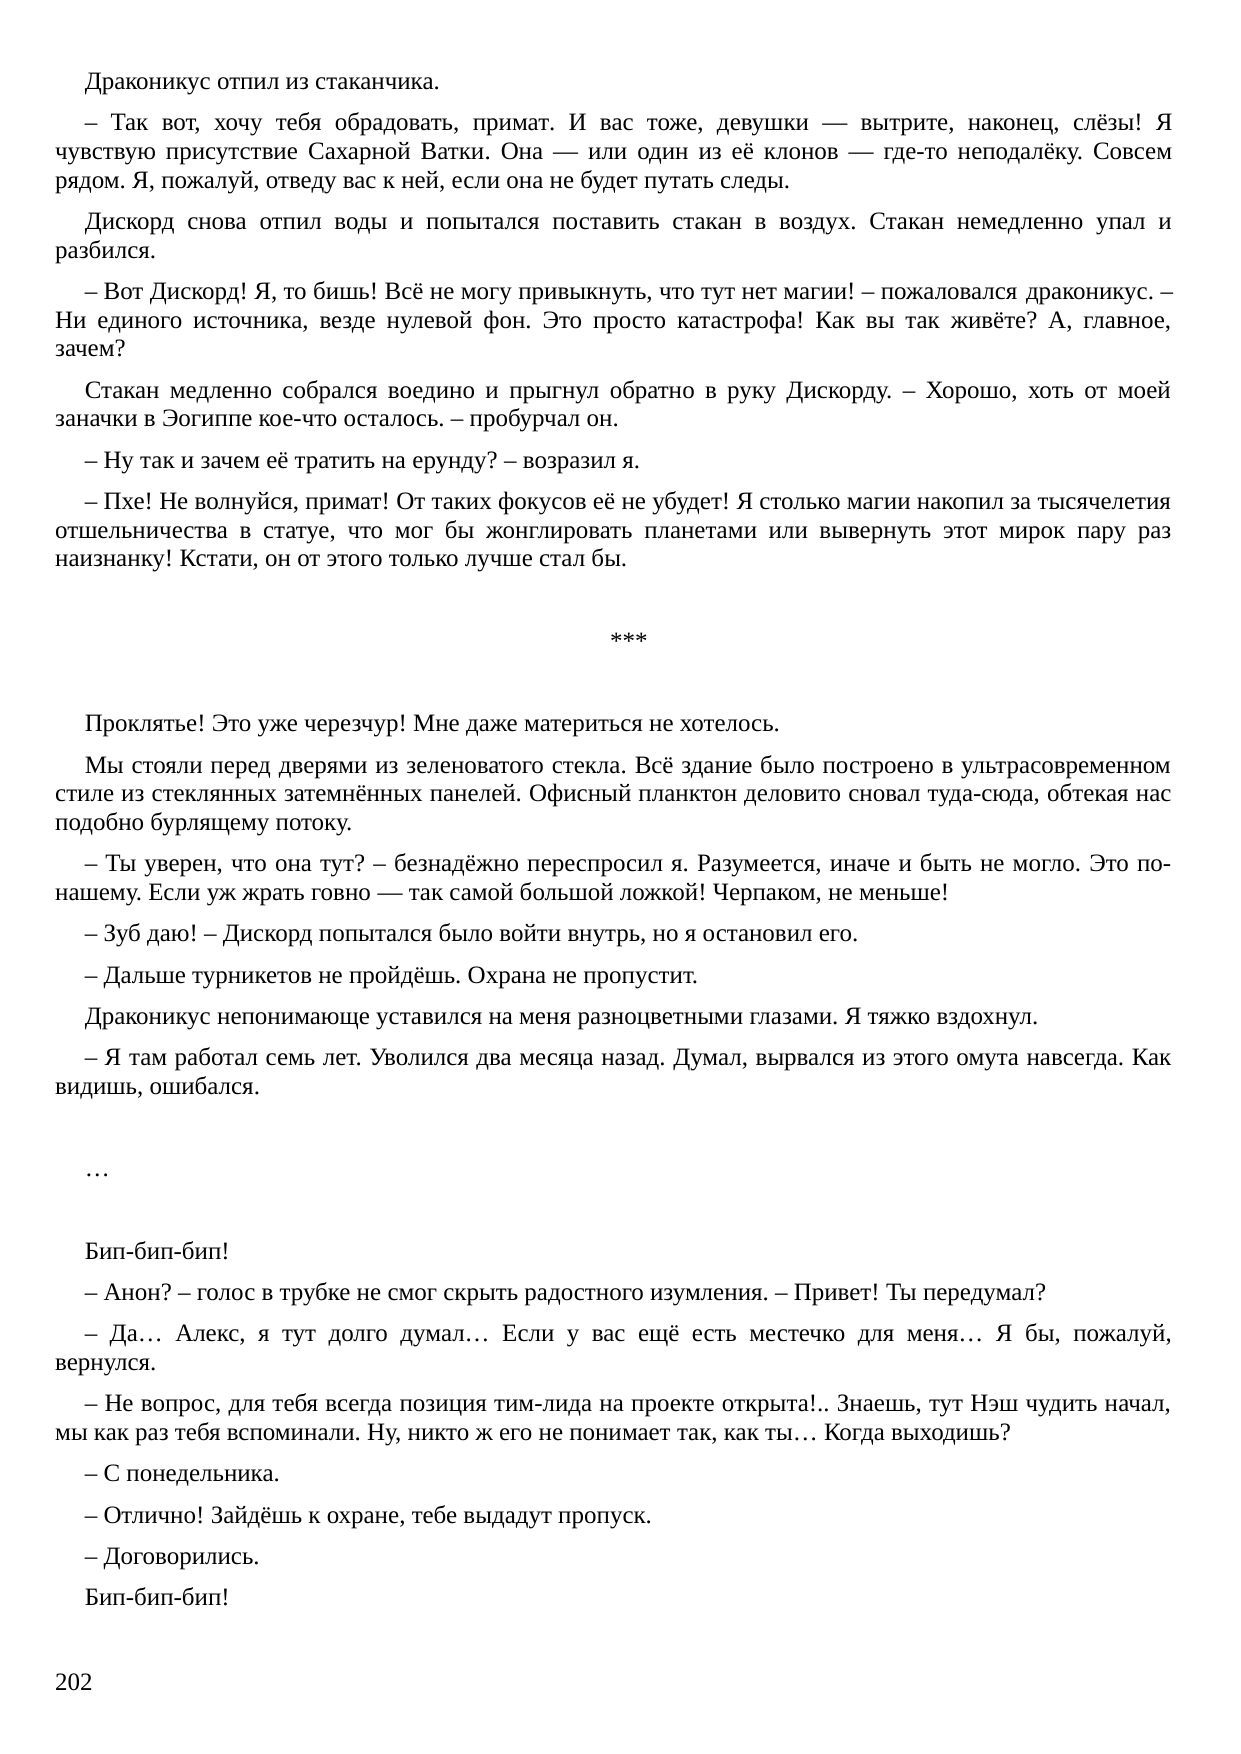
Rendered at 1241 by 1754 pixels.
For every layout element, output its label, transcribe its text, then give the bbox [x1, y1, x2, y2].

text Проклятье! Это уже черезчур! Мне даже материться не хотелось. [55, 708, 1173, 737]
text Драконикус непонимающе уставился на меня разноцветными глазами. Я тяжко вздохнул. [55, 1001, 1173, 1030]
text – Зуб даю! – Дискорд попытался было войти внутрь, но я остановил его. [55, 918, 1173, 947]
text Драконикус отпил из стаканчика. [55, 66, 1173, 95]
text Бип-бип-бип! [55, 1236, 1173, 1265]
text *** [55, 626, 1173, 655]
text – Ты уверен, что она тут? – безнадёжно переспросил я. Разумеется, иначе и быть не могло. Это по-нашему. Если уж жрать говно — так самой большой ложкой! Черпаком, не меньше! [55, 848, 1173, 906]
text – Договорились. [55, 1541, 1173, 1570]
text – Вот Дискорд! Я, то бишь! Всё не могу привыкнуть, что тут нет магии! – пожаловался драконикус. – Ни единого источника, везде нулевой фон. Это просто катастрофа! Как вы так живёте? А, главное, зачем? [55, 276, 1173, 362]
text Мы стояли перед дверями из зеленоватого стекла. Всё здание было построено в ультрасовременном стиле из стеклянных затемнённых панелей. Офисный планктон деловито сновал туда-сюда, обтекая нас подобно бурлящему потоку. [55, 750, 1173, 836]
text Стакан медленно собрался воедино и прыгнул обратно в руку Дискорду. – Хорошо, хоть от моей заначки в Эогиппе кое-что осталось. – пробурчал он. [55, 375, 1173, 432]
text … [55, 1153, 1173, 1182]
text – Так вот, хочу тебя обрадовать, примат. И вас тоже, девушки — вытрите, наконец, слёзы! Я чувствую присутствие Сахарной Ватки. Она — или один из её клонов — где-то неподалёку. Совсем рядом. Я, пожалуй, отведу вас к ней, если она не будет путать следы. [55, 107, 1173, 193]
text – С понедельника. [55, 1458, 1173, 1487]
text – Дальше турникетов не пройдёшь. Охрана не пропустит. [55, 960, 1173, 988]
text – Отлично! Зайдёшь к охране, тебе выдадут пропуск. [55, 1500, 1173, 1528]
text – Я там работал семь лет. Уволился два месяца назад. Думал, вырвался из этого омута навсегда. Как видишь, ошибался. [55, 1042, 1173, 1100]
text – Пхе! Не волнуйся, примат! От таких фокусов её не убудет! Я столько магии накопил за тысячелетия отшельничества в статуе, что мог бы жонглировать планетами или вывернуть этот мирок пару раз наизнанку! Кстати, он от этого только лучше стал бы. [55, 486, 1173, 572]
text – Анон? – голос в трубке не смог скрыть радостного изумления. – Привет! Ты передумал? [55, 1277, 1173, 1306]
text – Ну так и зачем её тратить на ерунду? – возразил я. [55, 445, 1173, 473]
text – Не вопрос, для тебя всегда позиция тим-лида на проекте открыта!.. Знаешь, тут Нэш чудить начал, мы как раз тебя вспоминали. Ну, никто ж его не понимает так, как ты… Когда выходишь? [55, 1388, 1173, 1446]
text – Да… Алекс, я тут долго думал… Если у вас ещё есть местечко для меня… Я бы, пожалуй, вернулся. [55, 1318, 1173, 1376]
text Дискорд снова отпил воды и попытался поставить стакан в воздух. Стакан немедленно упал и разбился. [55, 206, 1173, 263]
text Бип-бип-бип! [55, 1582, 1173, 1611]
